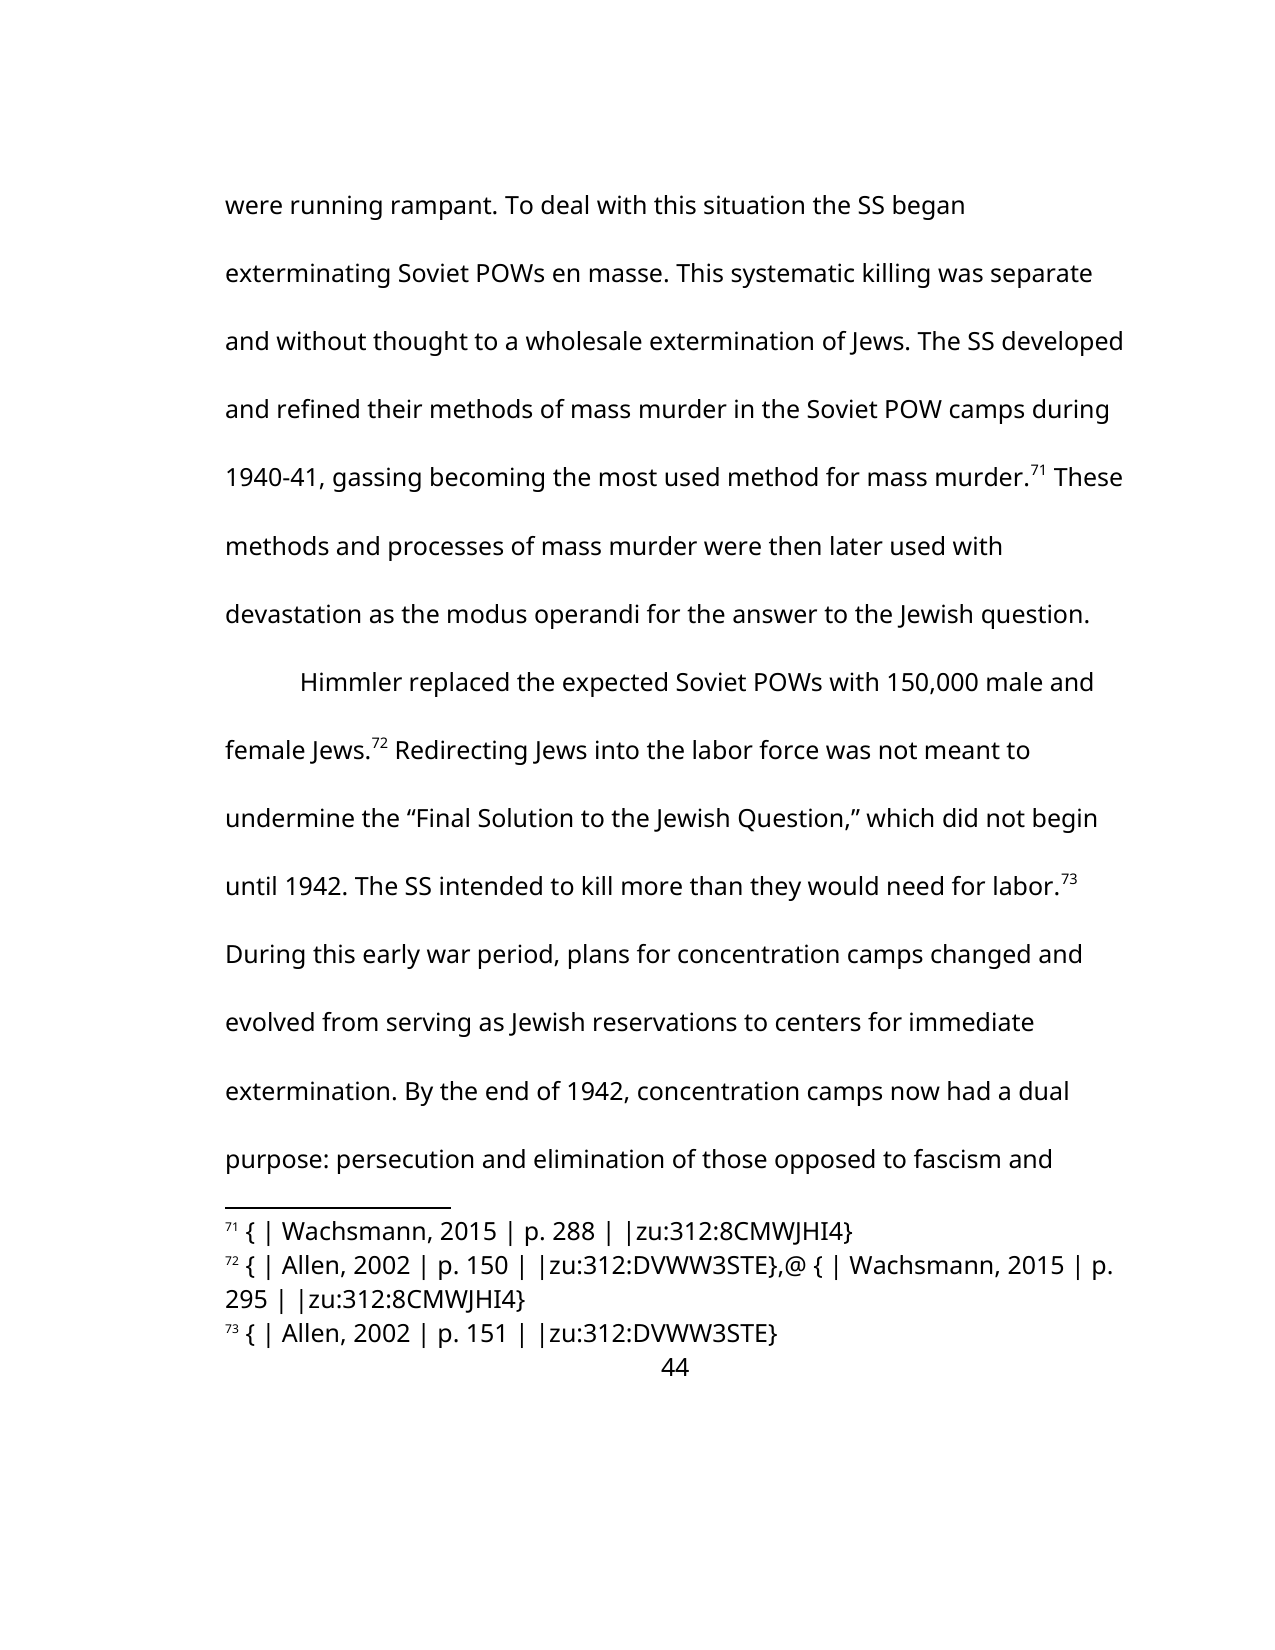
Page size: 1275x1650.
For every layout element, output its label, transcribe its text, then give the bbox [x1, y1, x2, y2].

text were running rampant. To deal with this situation the SS began exterminating Soviet POWs en masse. This systematic killing was separate and without thought to a wholesale extermination of Jews. The SS developed and refined their methods of mass murder in the Soviet POW camps during 1940-41, gassing becoming the most used method for mass murder. These methods and processes of mass murder were then later used with devastation as the modus operandi for the answer to the Jewish question. [225, 187, 1125, 630]
text { | Allen, 2002 | p. 151 | |zu:312:DVWW3STE} [225, 1316, 1125, 1350]
text Himmler replaced the expected Soviet POWs with 150,000 male and female Jews. Redirecting Jews into the labor force was not meant to undermine the “Final Solution to the Jewish Question,” which did not begin until 1942. The SS intended to kill more than they would need for labor. During this early war period, plans for concentration camps changed and evolved from serving as Jewish reservations to centers for immediate extermination. By the end of 1942, concentration camps now had a dual purpose: persecution and elimination of those opposed to fascism and [225, 664, 1125, 1175]
text { | Wachsmann, 2015 | p. 288 | |zu:312:8CMWJHI4} [225, 1214, 1125, 1248]
text { | Allen, 2002 | p. 150 | |zu:312:DVWW3STE},@ { | Wachsmann, 2015 | p. 295 | |zu:312:8CMWJHI4} [225, 1248, 1125, 1316]
